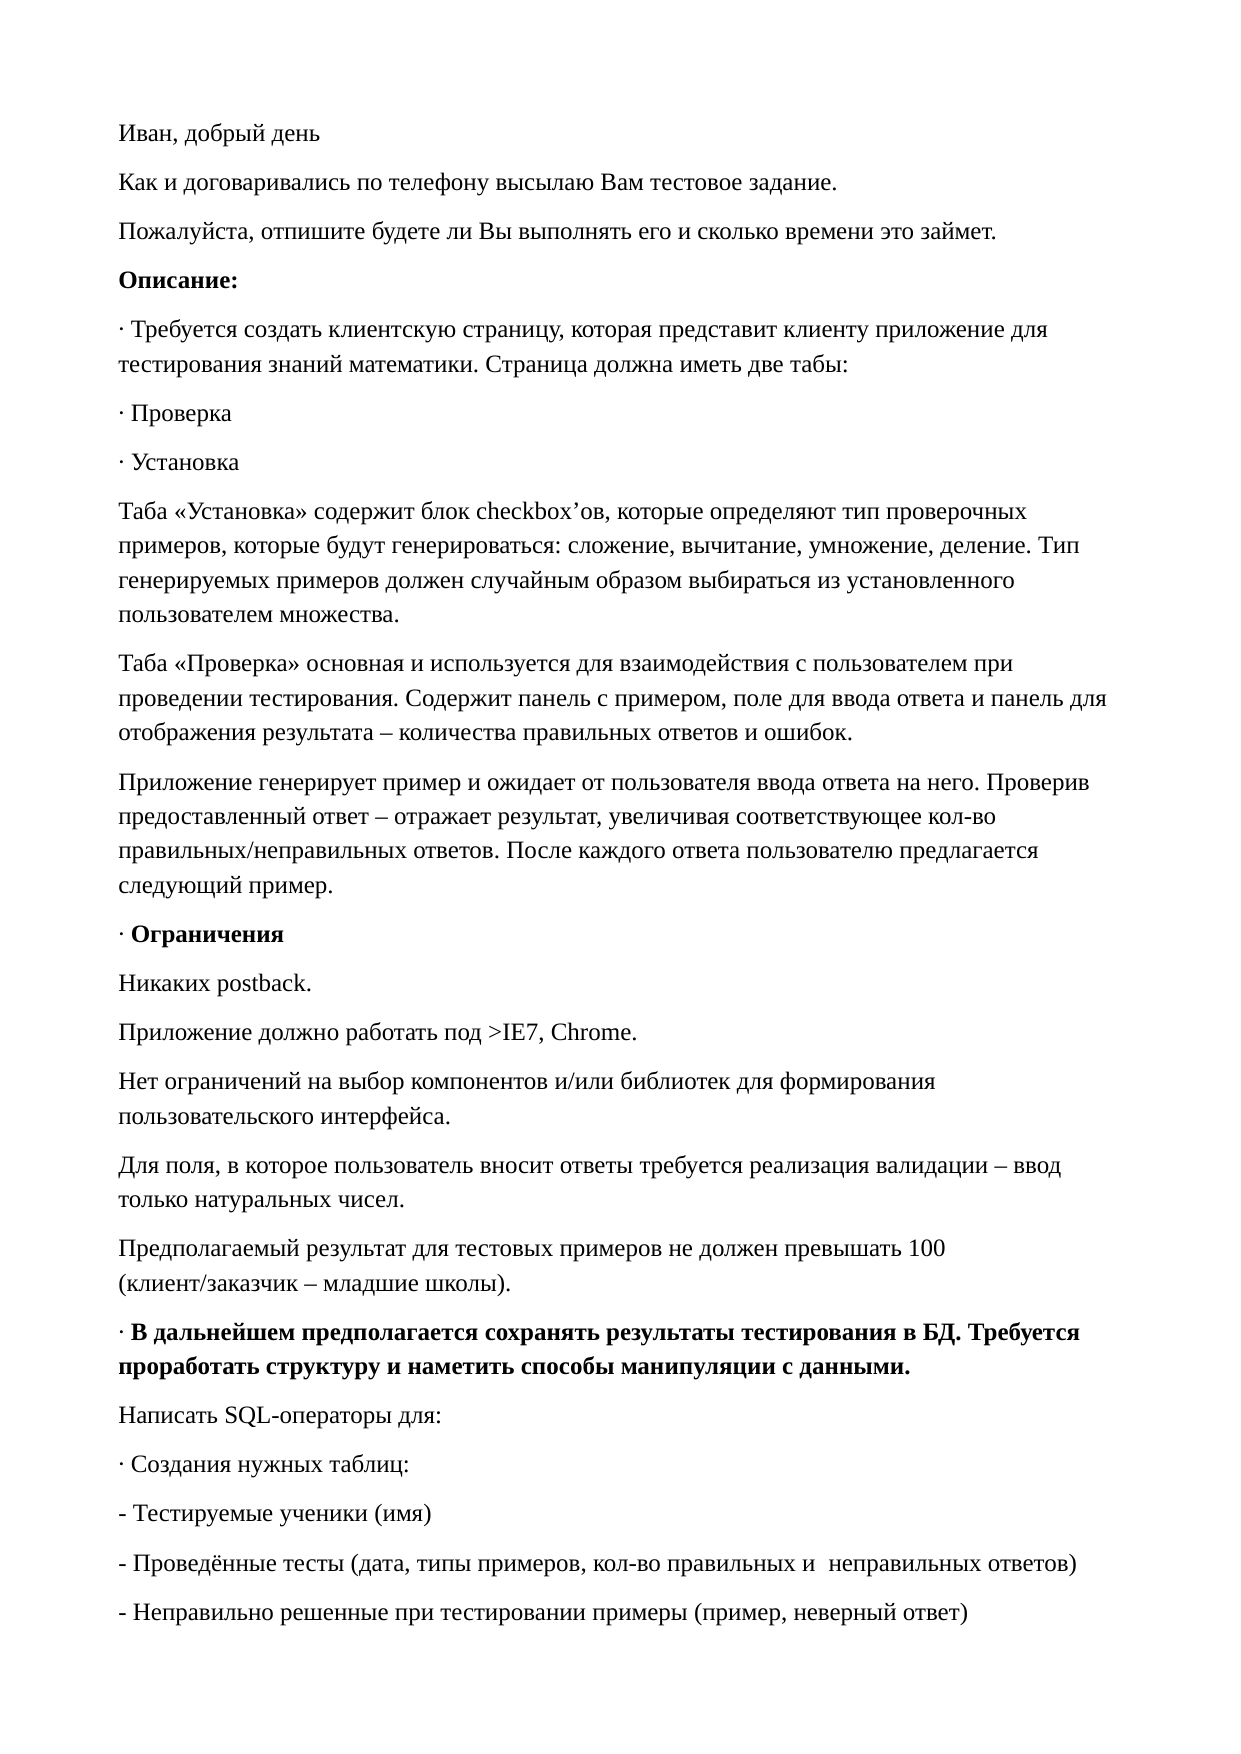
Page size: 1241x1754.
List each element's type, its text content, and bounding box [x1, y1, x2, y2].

text Приложение должно работать под >IE7, Chrome. [118, 1017, 1122, 1046]
text Как и договаривались по телефону высылаю Вам тестовое задание. [118, 167, 1122, 196]
text Приложение генерирует пример и ожидает от пользователя ввода ответа на него. Проверив предоставленный ответ – отражает результат, увеличивая соответствующее кол-во правильных/неправильных ответов. После каждого ответа пользователю предлагается следующий пример. [118, 767, 1122, 899]
text ∙ Создания нужных таблиц: [118, 1449, 1122, 1478]
text ∙ Проверка [118, 398, 1122, 427]
text Таба «Проверка» основная и используется для взаимодействия с пользователем при проведении тестирования. Содержит панель с примером, поле для ввода ответа и панель для отображения результата – количества правильных ответов и ошибок. [118, 648, 1122, 746]
text Нет ограничений на выбор компонентов и/или библиотек для формирования пользовательского интерфейса. [118, 1066, 1122, 1129]
text ∙ Установка [118, 447, 1122, 476]
text Никаких postback. [118, 968, 1122, 997]
text Пожалуйста, отпишите будете ли Вы выполнять его и сколько времени это займет. [118, 216, 1122, 245]
text ∙ Требуется создать клиентскую страницу, которая представит клиенту приложение для тестирования знаний математики. Страница должна иметь две табы: [118, 314, 1122, 378]
text Для поля, в которое пользователь вносит ответы требуется реализация валидации – ввод только натуральных чисел. [118, 1150, 1122, 1213]
text Иван, добрый день [118, 118, 1122, 147]
text ∙ Ограничения [118, 919, 1122, 948]
text Таба «Установка» содержит блок checkbox’ов, которые определяют тип проверочных примеров, которые будут генерироваться: сложение, вычитание, умножение, деление. Тип генерируемых примеров должен случайным образом выбираться из установленного пользователем множества. [118, 496, 1122, 628]
text - Неправильно решенные при тестировании примеры (пример, неверный ответ) [118, 1597, 1122, 1625]
text Описание: [118, 265, 1122, 294]
text ∙ В дальнейшем предполагается сохранять результаты тестирования в БД. Требуется проработать структуру и наметить способы манипуляции с данными. [118, 1317, 1122, 1380]
text - Тестируемые ученики (имя) [118, 1498, 1122, 1527]
text Написать SQL-операторы для: [118, 1400, 1122, 1429]
text Предполагаемый результат для тестовых примеров не должен превышать 100 (клиент/заказчик – младшие школы). [118, 1233, 1122, 1297]
text - Проведённые тесты (дата, типы примеров, кол-во правильных и неправильных ответов) [118, 1548, 1122, 1576]
